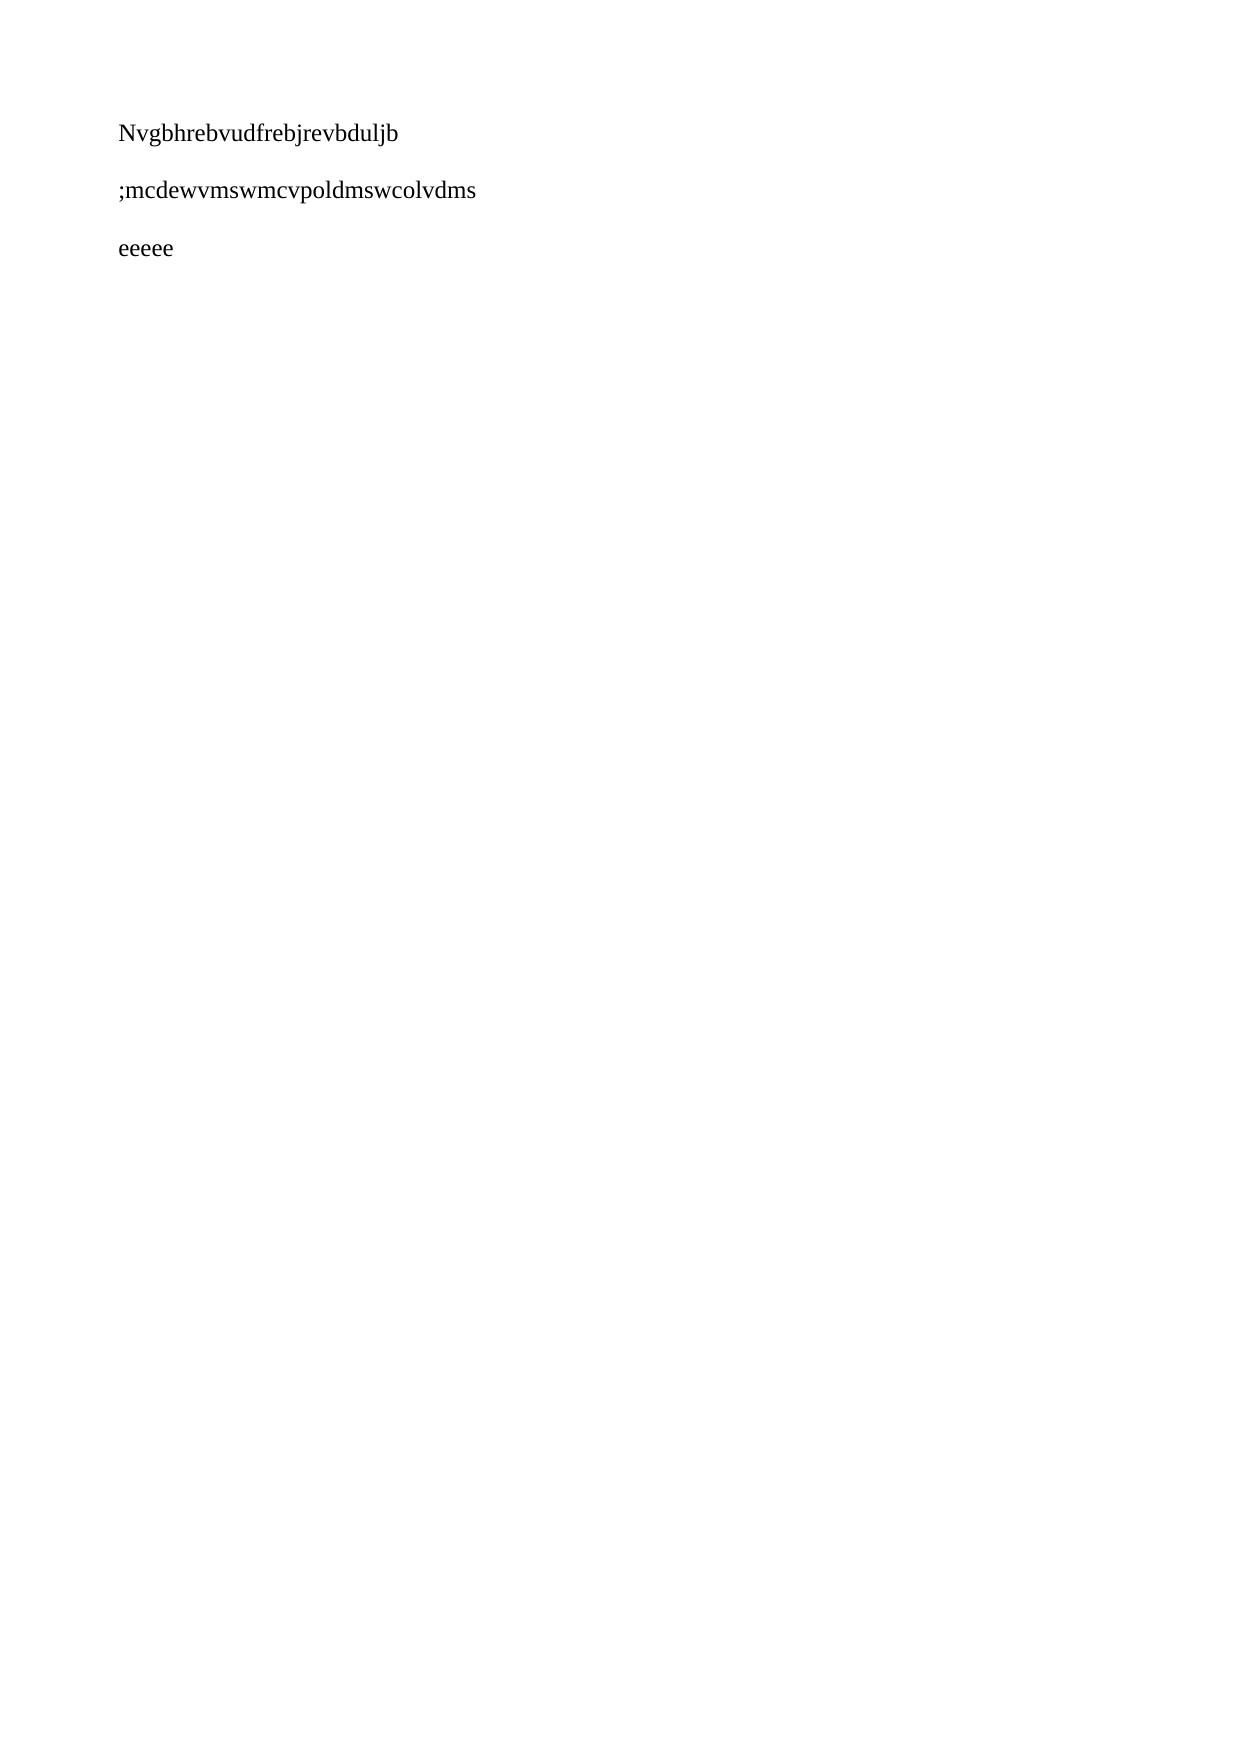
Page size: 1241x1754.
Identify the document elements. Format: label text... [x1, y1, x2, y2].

text ;mcdewvmswmcvpoldmswcolvdms [118, 176, 1122, 204]
text Nvgbhrebvudfrebjrevbduljb [118, 118, 1122, 147]
text eeeee [118, 233, 1122, 262]
